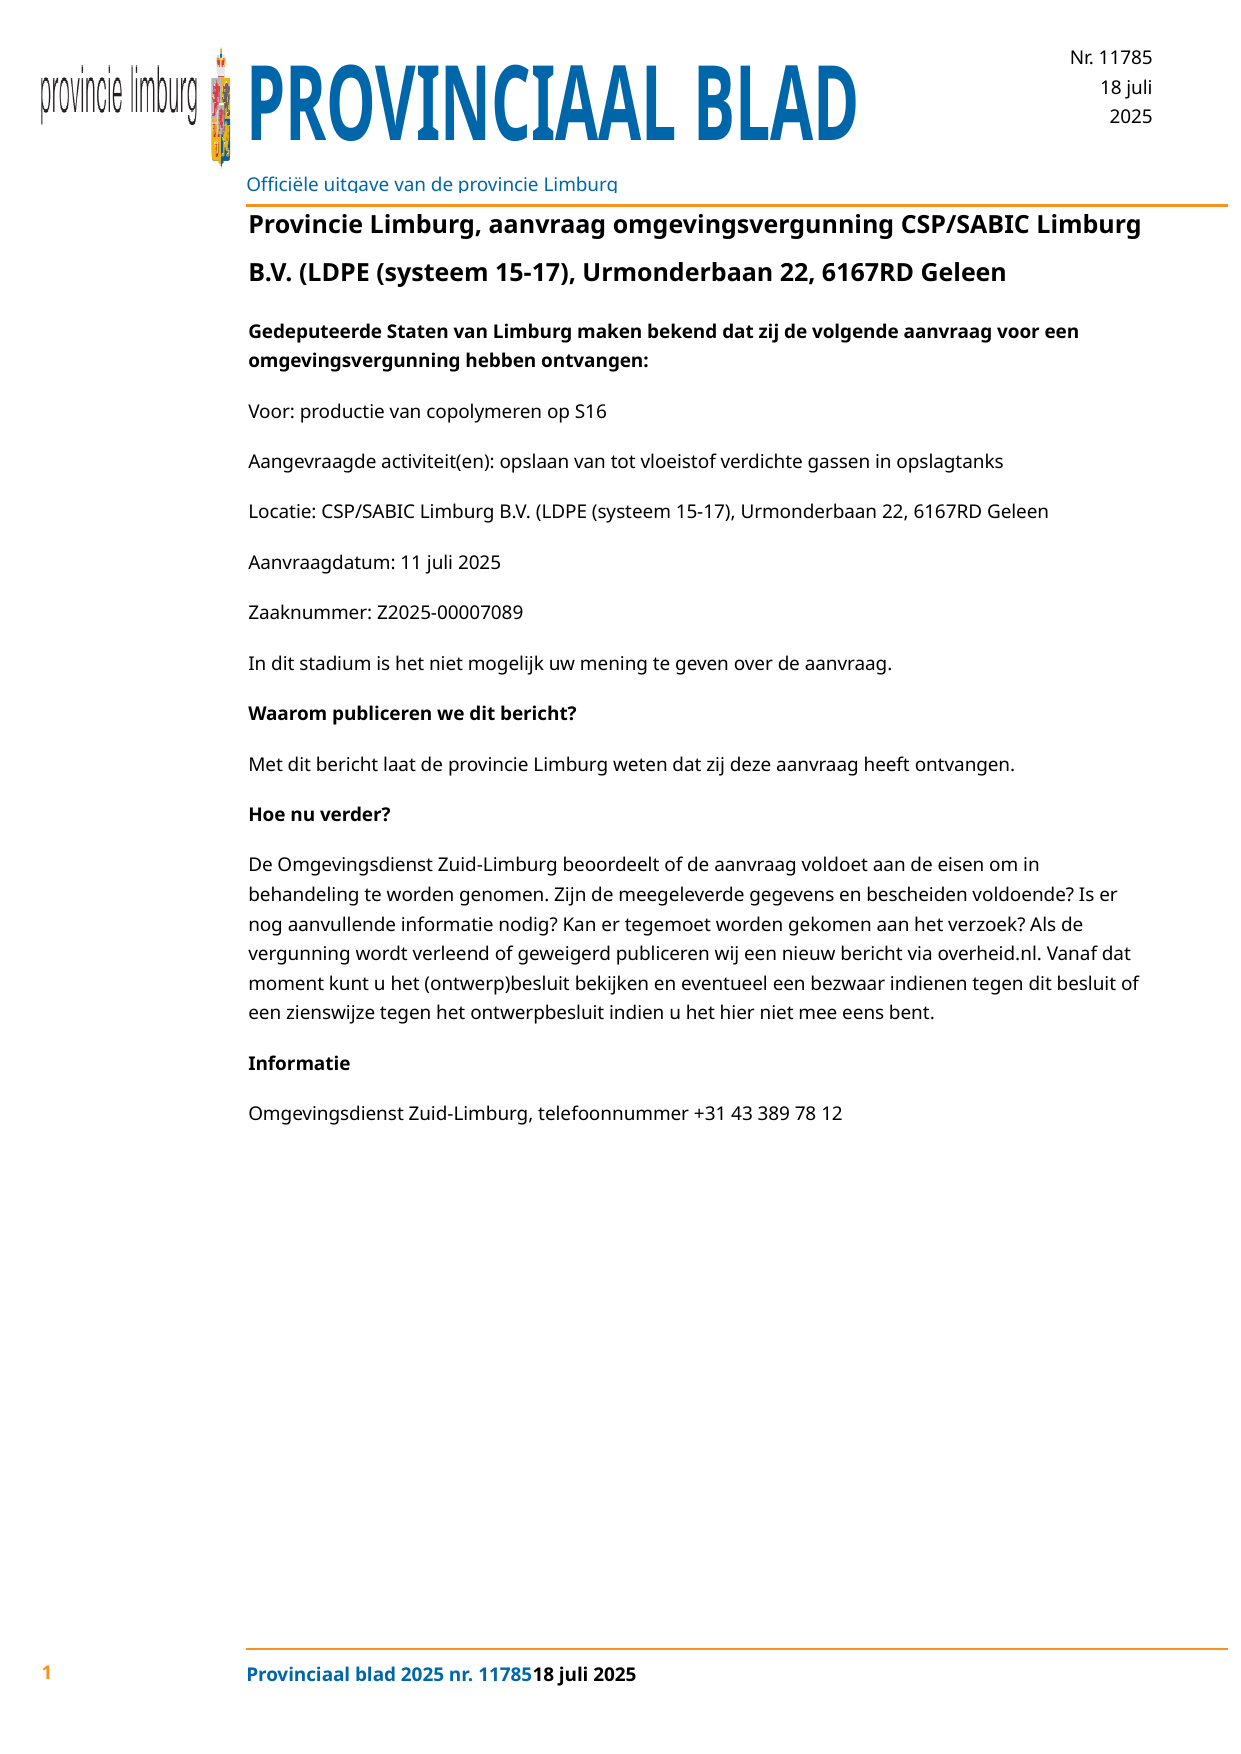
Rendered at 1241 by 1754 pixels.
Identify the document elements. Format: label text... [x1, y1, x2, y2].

text Aanvraagdatum: 11 juli 2025 [248, 549, 1152, 575]
text Omgevingsdienst Zuid-Limburg, telefoonnummer +31 43 389 78 12 [248, 1100, 1152, 1126]
text Informatie [248, 1050, 1152, 1076]
text Locatie: CSP/SABIC Limburg B.V. (LDPE (systeem 15-17), Urmonderbaan 22, 6167RD Geleen [248, 499, 1152, 524]
text Hoe nu verder? [248, 801, 1152, 827]
text Aangevraagde activiteit(en): opslaan van tot vloeistof verdichte gassen in opslagtanks [248, 448, 1152, 474]
text Voor: productie van copolymeren op S16 [248, 398, 1152, 424]
text Zaaknummer: Z2025-00007089 [248, 599, 1152, 625]
text De Omgevingsdienst Zuid-Limburg beoordeelt of de aanvraag voldoet aan de eisen om in behandeling te worden genomen. Zijn de meegeleverde gegevens en bescheiden voldoende? Is er nog aanvullende informatie nodig? Kan er tegemoet worden gekomen aan het verzoek? Als de vergunning wordt verleend of geweigerd publiceren wij een nieuw bericht via overheid.nl. Vanaf dat moment kunt u het (ontwerp)besluit bekijken en eventueel een bezwaar indienen tegen dit besluit of een zienswijze tegen het ontwerpbesluit indien u het hier niet mee eens bent. [248, 852, 1152, 1025]
text Gedeputeerde Staten van Limburg maken bekend dat zij de volgende aanvraag voor een omgevingsvergunning hebben ontvangen: [248, 318, 1152, 373]
text Waarom publiceren we dit bericht? [248, 700, 1152, 726]
text Met dit bericht laat de provincie Limburg weten dat zij deze aanvraag heeft ontvangen. [248, 751, 1152, 777]
text In dit stadium is het niet mogelijk uw mening te geven over de aanvraag. [248, 650, 1152, 676]
text Provincie Limburg, aanvraag omgevingsvergunning CSP/SABIC Limburg B.V. (LDPE (systeem 15-17), Urmonderbaan 22, 6167RD Geleen [248, 207, 1152, 288]
picture [41, 47, 231, 172]
